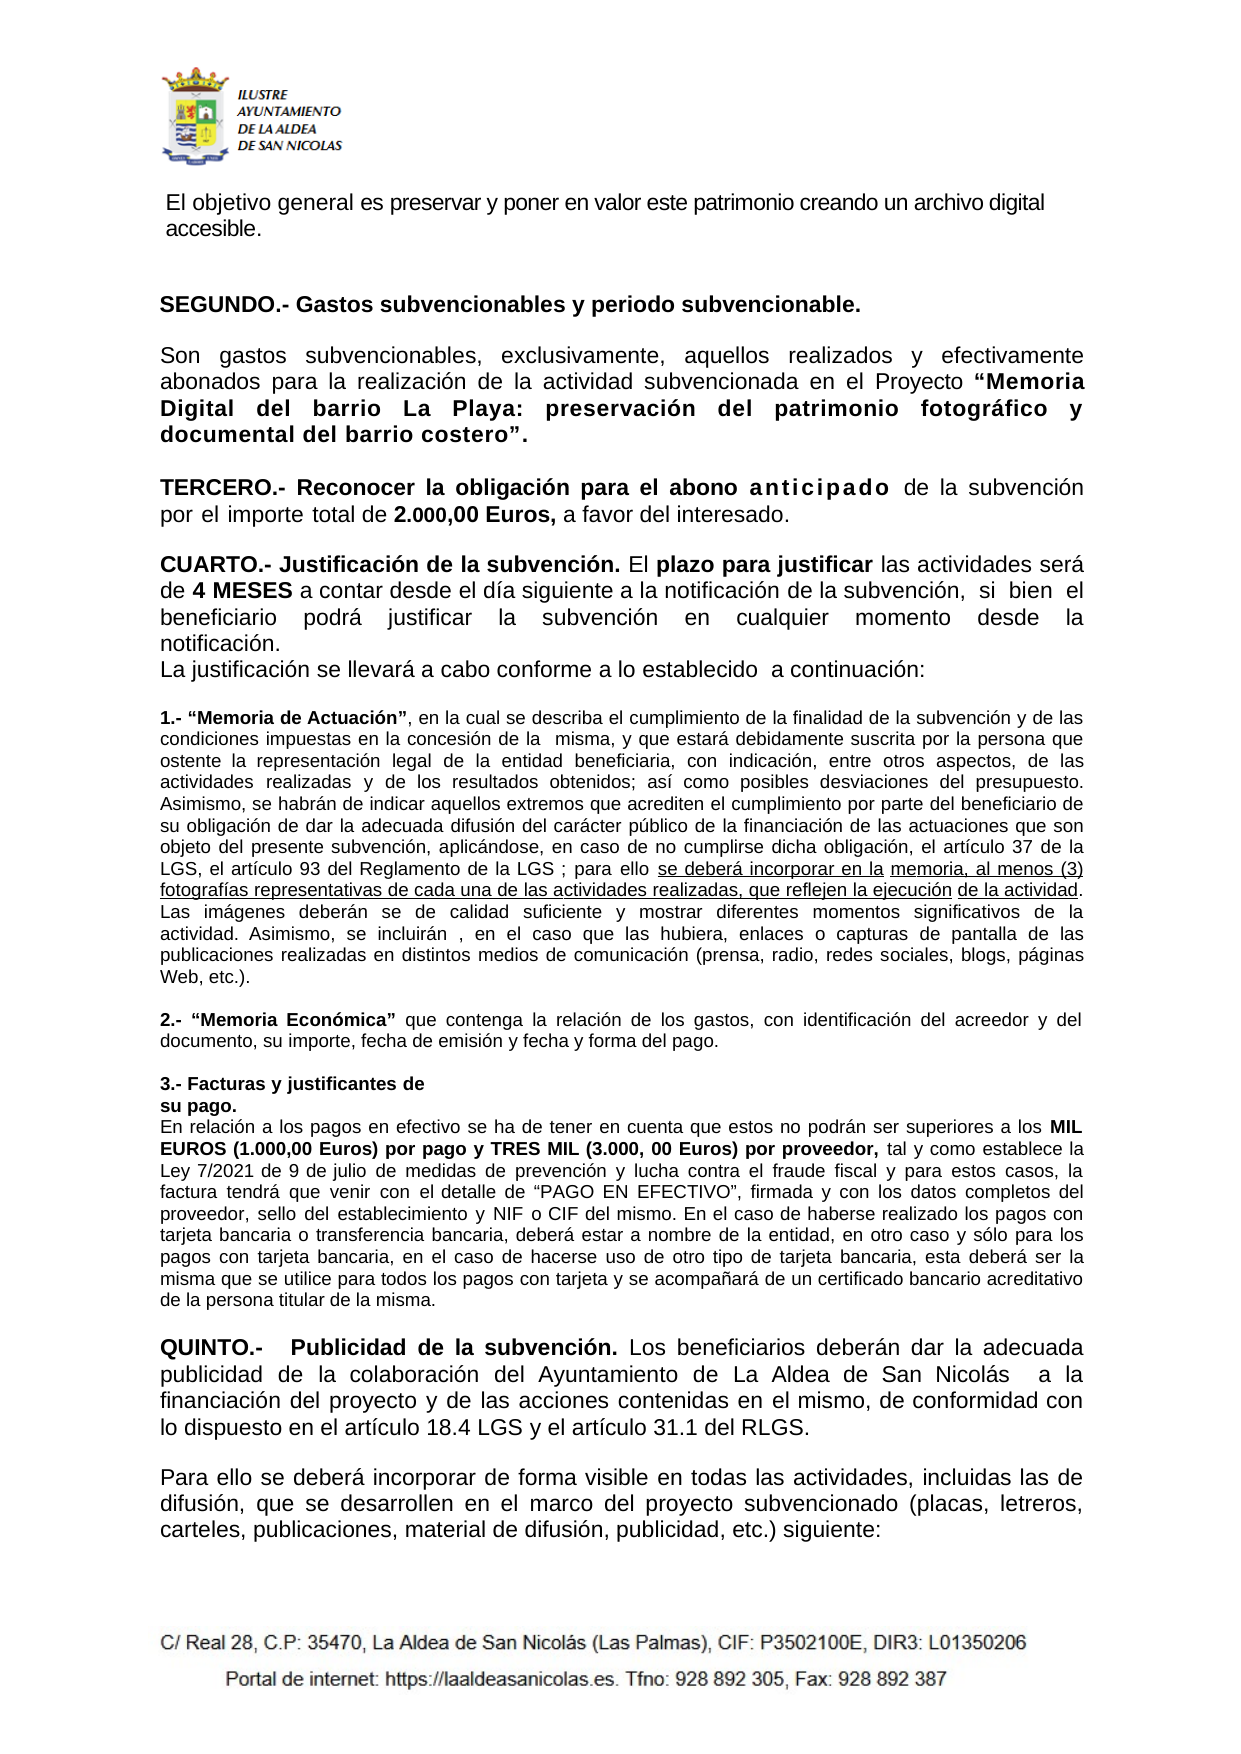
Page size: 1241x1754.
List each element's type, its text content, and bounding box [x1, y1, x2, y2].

picture [148, 1626, 1034, 1695]
text 1.- “Memoria de Actuación”, en la cual se describa el cumplimiento de la finalidad de la subvención y de las condiciones impuestas en la concesión de la misma, y que estará debidamente suscrita por la persona que ostente la representación legal de la entidad beneficiaria, con indicación, entre otros aspectos, de las actividades realizadas y de los resultados obtenidos; así como posibles desviaciones del presupuesto. Asimismo, se habrán de indicar aquellos extremos que acrediten el cumplimiento por parte del beneficiario de su obligación de dar la adecuada difusión del carácter público de la financiación de las actuaciones que son objeto del presente subvención, aplicándose, en caso de no cumplirse dicha obligación, el artículo 37 de la LGS, el artículo 93 del Reglamento de la LGS ; para ello se deberá incorporar en la memoria, al menos (3) fotografías representativas de cada una de las actividades realizadas, que reflejen la ejecución de la actividad. Las imágenes deberán se de calidad suficiente y mostrar diferentes momentos significativos de la actividad. Asimismo, se incluirán , en el caso que las hubiera, enlaces o capturas de pantalla de las publicaciones realizadas en distintos medios de comunicación (prensa, radio, redes sociales, blogs, páginas Web, etc.). [160, 707, 1084, 987]
picture [148, 59, 358, 173]
text CUARTO.- Justificación de la subvención. El plazo para justificar las actividades será de 4 MESES a contar desde el día siguiente a la notificación de la subvención, si bien el beneficiario podrá justificar la subvención en cualquier momento desde la notificación. [160, 551, 1084, 656]
text El objetivo general es preservar y poner en valor este patrimonio creando un archivo digital accesible. [165, 188, 1093, 241]
text La justificación se llevará a cabo conforme a lo establecido a continuación: [160, 656, 1084, 683]
text SEGUNDO.- Gastos subvencionables y periodo subvencionable. [159, 291, 1093, 318]
text En relación a los pagos en efectivo se ha de tener en cuenta que estos no podrán ser superiores a los MIL EUROS (1.000,00 Euros) por pago y TRES MIL (3.000, 00 Euros) por proveedor, tal y como establece la Ley 7/2021 de 9 de julio de medidas de prevención y lucha contra el fraude fiscal y para estos casos, la factura tendrá que venir con el detalle de “PAGO EN EFECTIVO”, firmada y con los datos completos del proveedor, sello del establecimiento y NIF o CIF del mismo. En el caso de haberse realizado los pagos con tarjeta bancaria o transferencia bancaria, deberá estar a nombre de la entidad, en otro caso y sólo para los pagos con tarjeta bancaria, en el caso de hacerse uso de otro tipo de tarjeta bancaria, esta deberá ser la misma que se utilice para todos los pagos con tarjeta y se acompañará de un certificado bancario acreditativo de la persona titular de la misma. [160, 1116, 1084, 1310]
text 2.- “Memoria Económica” que contenga la relación de los gastos, con identificación del acreedor y del documento, su importe, fecha de emisión y fecha y forma del pago. [160, 1008, 1082, 1052]
text TERCERO.- Reconocer la obligación para el abono anticipado de la subvención por el importe total de 2.000,00 Euros, a favor del interesado. [160, 474, 1084, 527]
text Son gastos subvencionables, exclusivamente, aquellos realizados y efectivamente abonados para la realización de la actividad subvencionada en el Proyecto “Memoria Digital del barrio La Playa: preservación del patrimonio fotográfico y documental del barrio costero”. [160, 342, 1084, 447]
text QUINTO.- Publicidad de la subvención. Los beneficiarios deberán dar la adecuada publicidad de la colaboración del Ayuntamiento de La Aldea de San Nicolás a la financiación del proyecto y de las acciones contenidas en el mismo, de conformidad con lo dispuesto en el artículo 18.4 LGS y el artículo 31.1 del RLGS. [160, 1334, 1084, 1440]
text 3.- Facturas y justificantes de su pago. [160, 1073, 424, 1116]
text Para ello se deberá incorporar de forma visible en todas las actividades, incluidas las de difusión, que se desarrollen en el marco del proyecto subvencionado (placas, letreros, carteles, publicaciones, material de difusión, publicidad, etc.) siguiente: [160, 1464, 1083, 1543]
